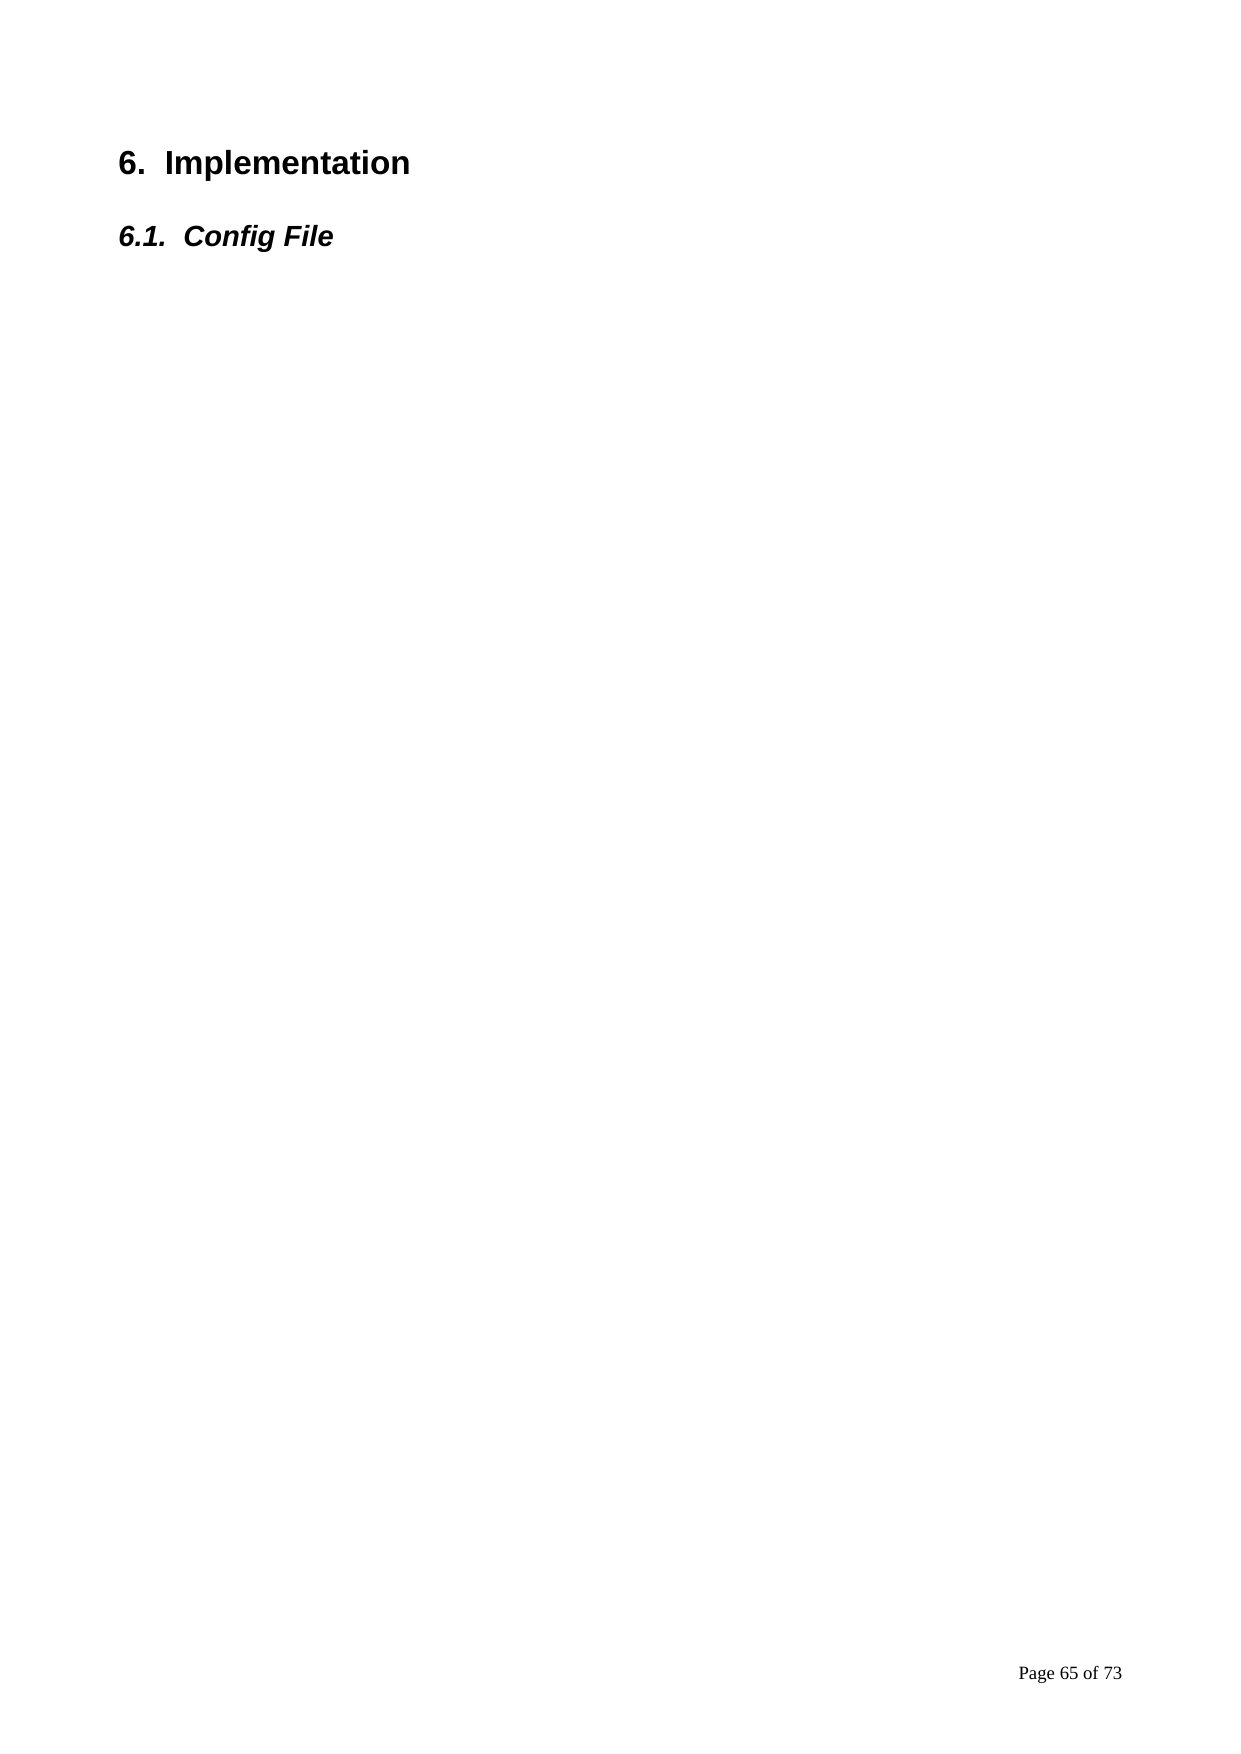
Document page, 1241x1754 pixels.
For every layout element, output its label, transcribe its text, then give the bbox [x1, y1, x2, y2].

subtitle Config File [118, 219, 1122, 253]
subtitle Implementation [118, 143, 1122, 182]
